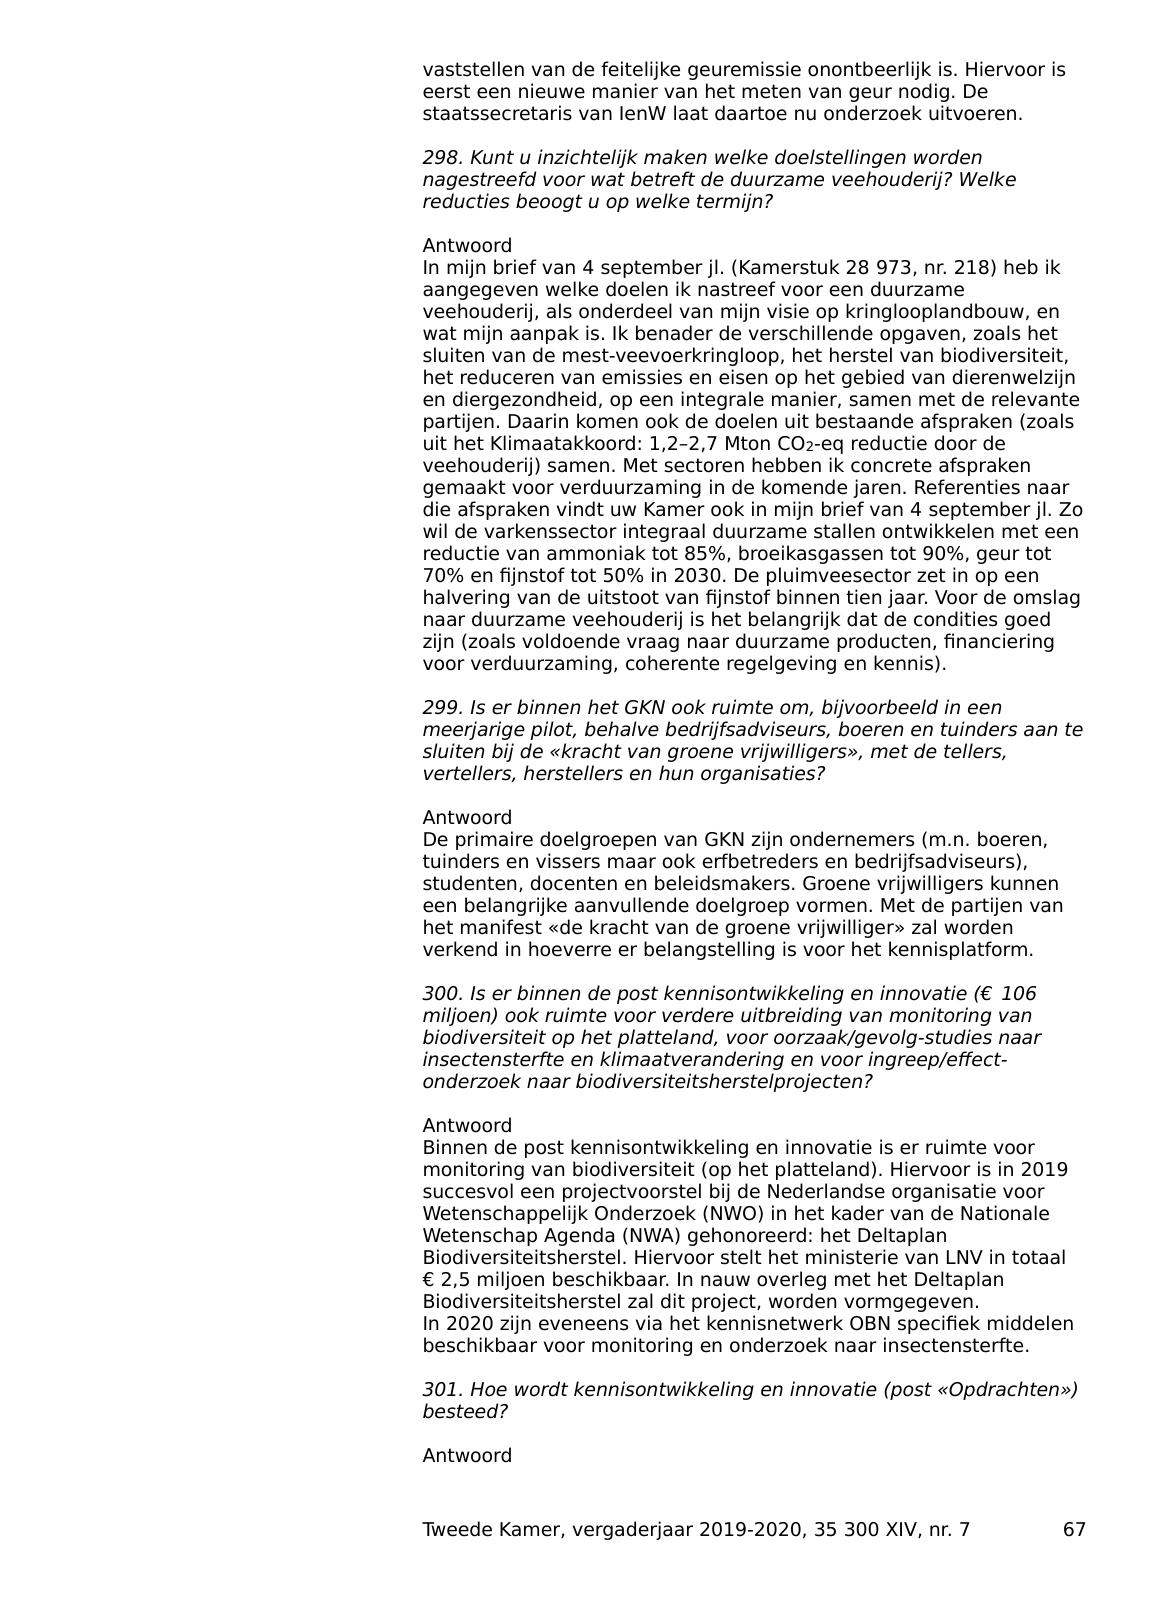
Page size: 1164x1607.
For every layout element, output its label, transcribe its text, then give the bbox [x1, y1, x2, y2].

text Binnen de post kennisontwikkeling en innovatie is er ruimte voor monitoring van biodiversiteit (op het platteland). Hiervoor is in 2019 succesvol een projectvoorstel bij de Nederlandse organisatie voor Wetenschappelijk Onderzoek (NWO) in het kader van de Nationale Wetenschap Agenda (NWA) gehonoreerd: het Deltaplan Biodiversiteitsherstel. Hiervoor stelt het ministerie van LNV in totaal € 2,5 miljoen beschikbaar. In nauw overleg met het Deltaplan Biodiversiteitsherstel zal dit project, worden vormgegeven. [422, 1137, 1087, 1313]
text Antwoord [422, 807, 1087, 829]
text In 2020 zijn eveneens via het kennisnetwerk OBN specifiek middelen beschikbaar voor monitoring en onderzoek naar insectensterfte. [422, 1313, 1087, 1357]
text 300. Is er binnen de post kennisontwikkeling en innovatie (€ 106 miljoen) ook ruimte voor verdere uitbreiding van monitoring van biodiversiteit op het platteland, voor oorzaak/gevolg-studies naar insectensterfte en klimaatverandering en voor ingreep/effect-onderzoek naar biodiversiteitsherstelprojecten? [422, 983, 1087, 1093]
text In mijn brief van 4 september jl. (Kamerstuk 28 973, nr. 218) heb ik aangegeven welke doelen ik nastreef voor een duurzame veehouderij, als onderdeel van mijn visie op kringlooplandbouw, en wat mijn aanpak is. Ik benader de verschillende opgaven, zoals het sluiten van de mest-veevoerkringloop, het herstel van biodiversiteit, het reduceren van emissies en eisen op het gebied van dierenwelzijn en diergezondheid, op een integrale manier, samen met de relevante partijen. Daarin komen ook de doelen uit bestaande afspraken (zoals uit het Klimaatakkoord: 1,2–2,7 Mton CO2-eq reductie door de veehouderij) samen. Met sectoren hebben ik concrete afspraken gemaakt voor verduurzaming in de komende jaren. Referenties naar die afspraken vindt uw Kamer ook in mijn brief van 4 september jl. Zo wil de varkenssector integraal duurzame stallen ontwikkelen met een reductie van ammoniak tot 85%, broeikasgassen tot 90%, geur tot 70% en fijnstof tot 50% in 2030. De pluimveesector zet in op een halvering van de uitstoot van fijnstof binnen tien jaar. Voor de omslag naar duurzame veehouderij is het belangrijk dat de condities goed zijn (zoals voldoende vraag naar duurzame producten, financiering voor verduurzaming, coherente regelgeving en kennis). [422, 257, 1087, 675]
text Antwoord [422, 1115, 1087, 1137]
text 298. Kunt u inzichtelijk maken welke doelstellingen worden nagestreefd voor wat betreft de duurzame veehouderij? Welke reducties beoogt u op welke termijn? [422, 147, 1087, 213]
text Antwoord [422, 235, 1087, 257]
text 299. Is er binnen het GKN ook ruimte om, bijvoorbeeld in een meerjarige pilot, behalve bedrijfsadviseurs, boeren en tuinders aan te sluiten bij de «kracht van groene vrijwilligers», met de tellers, vertellers, herstellers en hun organisaties? [422, 697, 1087, 785]
text De primaire doelgroepen van GKN zijn ondernemers (m.n. boeren, tuinders en vissers maar ook erfbetreders en bedrijfsadviseurs), studenten, docenten en beleidsmakers. Groene vrijwilligers kunnen een belangrijke aanvullende doelgroep vormen. Met de partijen van het manifest «de kracht van de groene vrijwilliger» zal worden verkend in hoeverre er belangstelling is voor het kennisplatform. [422, 829, 1087, 961]
text 301. Hoe wordt kennisontwikkeling en innovatie (post «Opdrachten») besteed? [422, 1379, 1087, 1423]
text Antwoord [422, 1445, 1087, 1467]
text vaststellen van de feitelijke geuremissie onontbeerlijk is. Hiervoor is eerst een nieuwe manier van het meten van geur nodig. De staatssecretaris van IenW laat daartoe nu onderzoek uitvoeren. [422, 59, 1087, 125]
